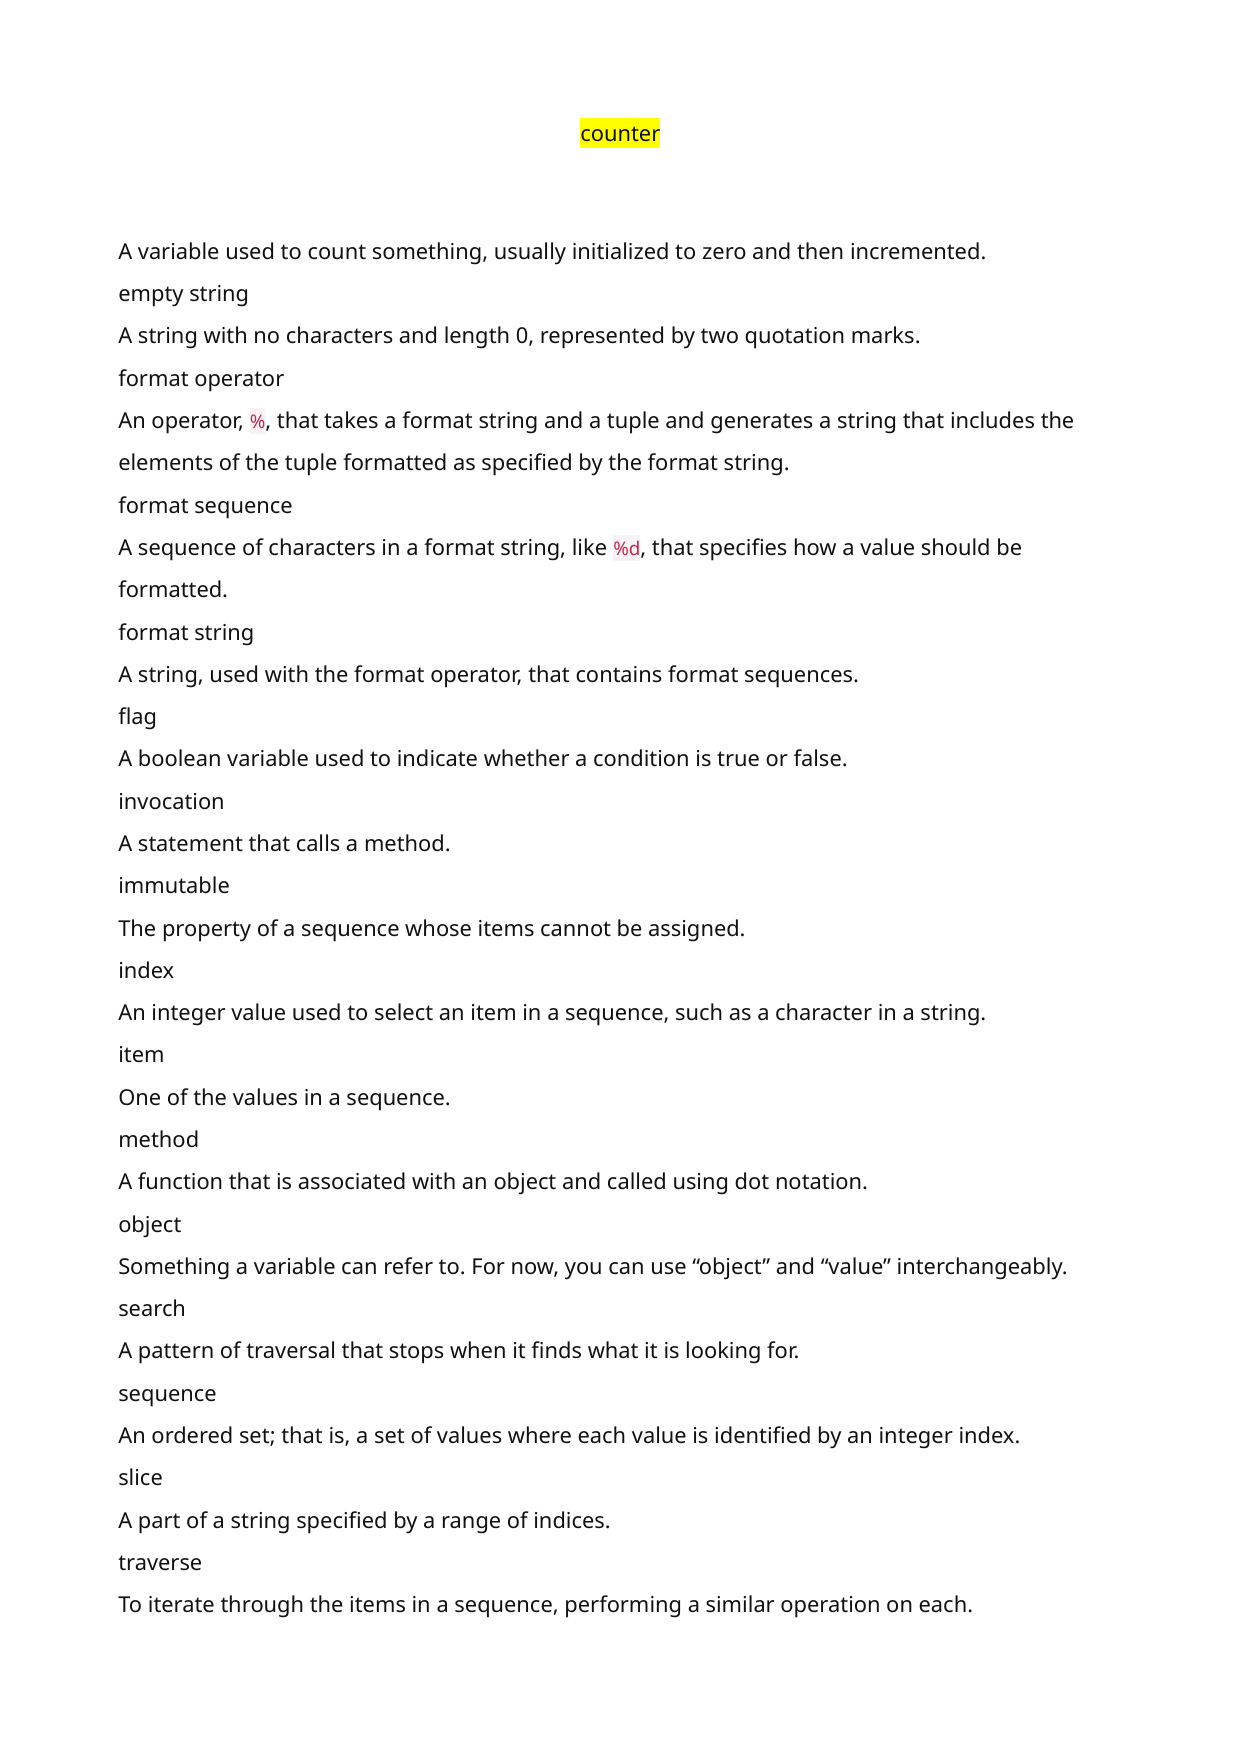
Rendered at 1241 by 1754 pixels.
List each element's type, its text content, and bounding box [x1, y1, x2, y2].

subtitle immutable [118, 870, 1122, 900]
subtitle traverse [118, 1547, 1122, 1577]
subtitle search [118, 1293, 1122, 1323]
list A pattern of traversal that stops when it finds what it is looking for. [118, 1335, 1122, 1365]
list An operator, %, that takes a format string and a tuple and generates a string that includes the elements of the tuple formatted as specified by the format string. [118, 405, 1122, 477]
subtitle item [118, 1039, 1122, 1069]
subtitle empty string [118, 278, 1122, 308]
subtitle counter [118, 118, 1122, 148]
subtitle format sequence [118, 489, 1122, 519]
list To iterate through the items in a sequence, performing a similar operation on each. [118, 1589, 1122, 1619]
list An integer value used to select an item in a sequence, such as a character in a string. [118, 997, 1122, 1027]
subtitle method [118, 1124, 1122, 1154]
subtitle flag [118, 701, 1122, 731]
list A statement that calls a method. [118, 828, 1122, 858]
list The property of a sequence whose items cannot be assigned. [118, 912, 1122, 942]
subtitle format operator [118, 363, 1122, 392]
list A string with no characters and length 0, represented by two quotation marks. [118, 320, 1122, 350]
list An ordered set; that is, a set of values where each value is identified by an integer index. [118, 1420, 1122, 1450]
list A variable used to count something, usually initialized to zero and then incremented. [118, 236, 1122, 266]
subtitle invocation [118, 786, 1122, 815]
list One of the values in a sequence. [118, 1082, 1122, 1111]
list A function that is associated with an object and called using dot notation. [118, 1166, 1122, 1196]
subtitle index [118, 955, 1122, 984]
list Something a variable can refer to. For now, you can use “object” and “value” interchangeably. [118, 1251, 1122, 1281]
subtitle object [118, 1208, 1122, 1238]
list A string, used with the format operator, that contains format sequences. [118, 659, 1122, 688]
list A boolean variable used to indicate whether a condition is true or false. [118, 743, 1122, 773]
subtitle format string [118, 616, 1122, 646]
subtitle sequence [118, 1378, 1122, 1407]
list A part of a string specified by a range of indices. [118, 1504, 1122, 1534]
list A sequence of characters in a format string, like %d, that specifies how a value should be formatted. [118, 532, 1122, 604]
subtitle slice [118, 1462, 1122, 1492]
